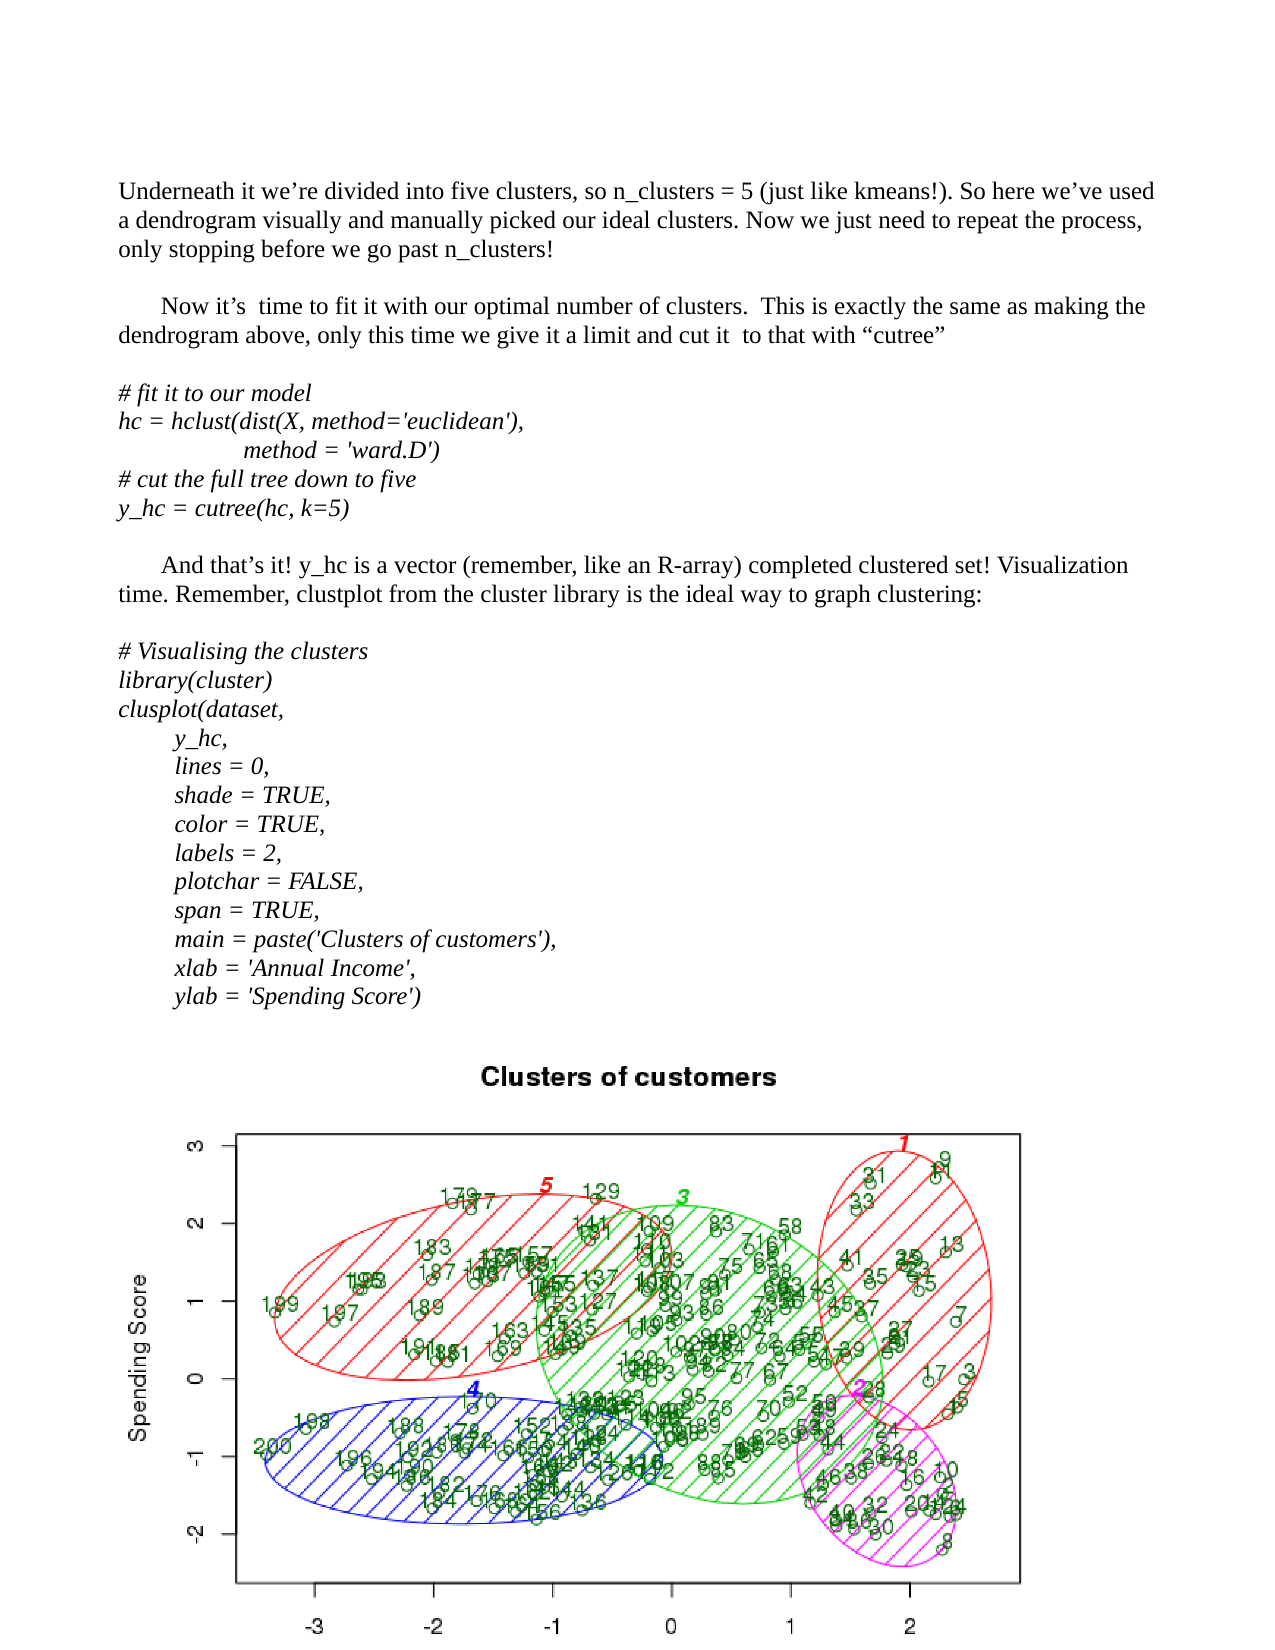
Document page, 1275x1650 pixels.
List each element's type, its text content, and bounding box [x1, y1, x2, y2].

text y_hc, [118, 723, 1157, 751]
text lines = 0, [118, 751, 1157, 780]
text hc = hclust(dist(X, method='euclidean'), [118, 406, 1157, 435]
text # Visualising the clusters [118, 636, 1157, 665]
text y_hc = cutree(hc, k=5) [118, 493, 1157, 521]
text Now it’s time to fit it with our optimal number of clusters. This is exactly the same as making the dendrogram above, only this time we give it a limit and cut it to that with “cutree” [118, 291, 1157, 349]
text Underneath it we’re divided into five clusters, so n_clusters = 5 (just like kmeans!). So here we’ve used a dendrogram visually and manually picked our ideal clusters. Now we just need to repeat the process, only stopping before we go past n_clusters! [118, 176, 1157, 263]
text span = TRUE, [118, 895, 1157, 924]
text plotchar = FALSE, [118, 866, 1157, 895]
text main = paste('Clusters of customers'), [118, 924, 1157, 953]
text xlab = 'Annual Income', [118, 953, 1157, 981]
text # cut the full tree down to five [118, 464, 1157, 493]
text method = 'ward.D') [118, 435, 1157, 464]
text shade = TRUE, [118, 780, 1157, 809]
text labels = 2, [118, 838, 1157, 866]
text library(cluster) [118, 665, 1157, 694]
text ylab = 'Spending Score') [118, 981, 1157, 1010]
text And that’s it! y_hc is a vector (remember, like an R-array) completed clustered set! Visualization time. Remember, clustplot from the cluster library is the ideal way to graph clustering: [118, 550, 1157, 608]
text color = TRUE, [118, 809, 1157, 838]
text clusplot(dataset, [118, 694, 1157, 723]
picture [125, 1020, 1035, 1650]
text # fit it to our model [118, 378, 1157, 406]
